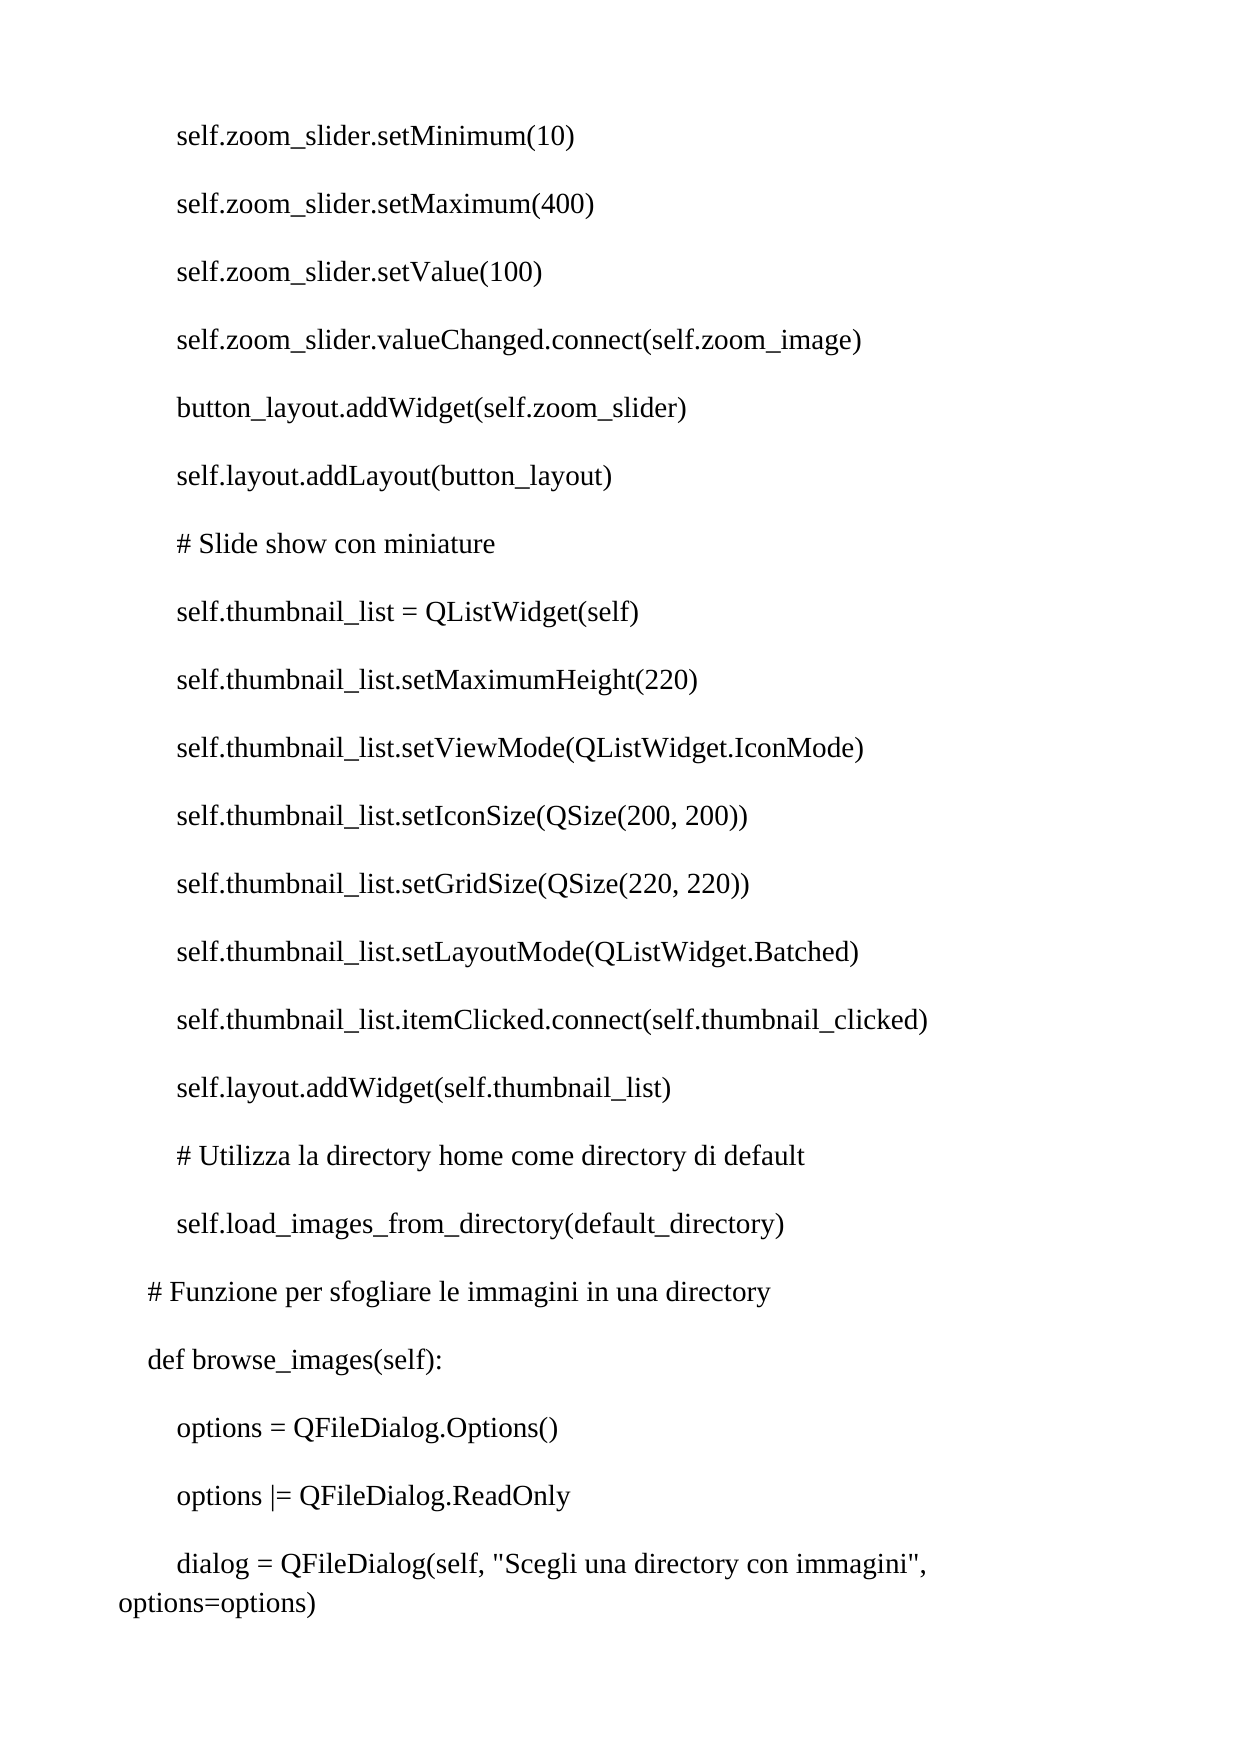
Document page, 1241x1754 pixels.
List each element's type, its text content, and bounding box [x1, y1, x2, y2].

text self.thumbnail_list.setGridSize(QSize(220, 220)) [118, 866, 1122, 900]
text options |= QFileDialog.ReadOnly [118, 1478, 1122, 1512]
text button_layout.addWidget(self.zoom_slider) [118, 390, 1122, 424]
text self.zoom_slider.setMaximum(400) [118, 186, 1122, 220]
text self.thumbnail_list.itemClicked.connect(self.thumbnail_clicked) [118, 1002, 1122, 1036]
text # Funzione per sfogliare le immagini in una directory [118, 1274, 1122, 1308]
text self.thumbnail_list.setMaximumHeight(220) [118, 662, 1122, 696]
text self.load_images_from_directory(default_directory) [118, 1206, 1122, 1240]
text self.layout.addLayout(button_layout) [118, 458, 1122, 492]
text options = QFileDialog.Options() [118, 1411, 1122, 1444]
text # Slide show con miniature [118, 526, 1122, 560]
text self.thumbnail_list.setViewMode(QListWidget.IconMode) [118, 730, 1122, 764]
text self.zoom_slider.valueChanged.connect(self.zoom_image) [118, 322, 1122, 356]
text self.thumbnail_list = QListWidget(self) [118, 594, 1122, 628]
text self.thumbnail_list.setIconSize(QSize(200, 200)) [118, 798, 1122, 832]
text # Utilizza la directory home come directory di default [118, 1138, 1122, 1172]
text self.layout.addWidget(self.thumbnail_list) [118, 1070, 1122, 1104]
text self.zoom_slider.setMinimum(10) [118, 118, 1122, 152]
text dialog = QFileDialog(self, "Scegli una directory con immagini", options=options) [118, 1547, 1122, 1619]
text self.zoom_slider.setValue(100) [118, 254, 1122, 288]
text self.thumbnail_list.setLayoutMode(QListWidget.Batched) [118, 934, 1122, 968]
text def browse_images(self): [118, 1342, 1122, 1376]
